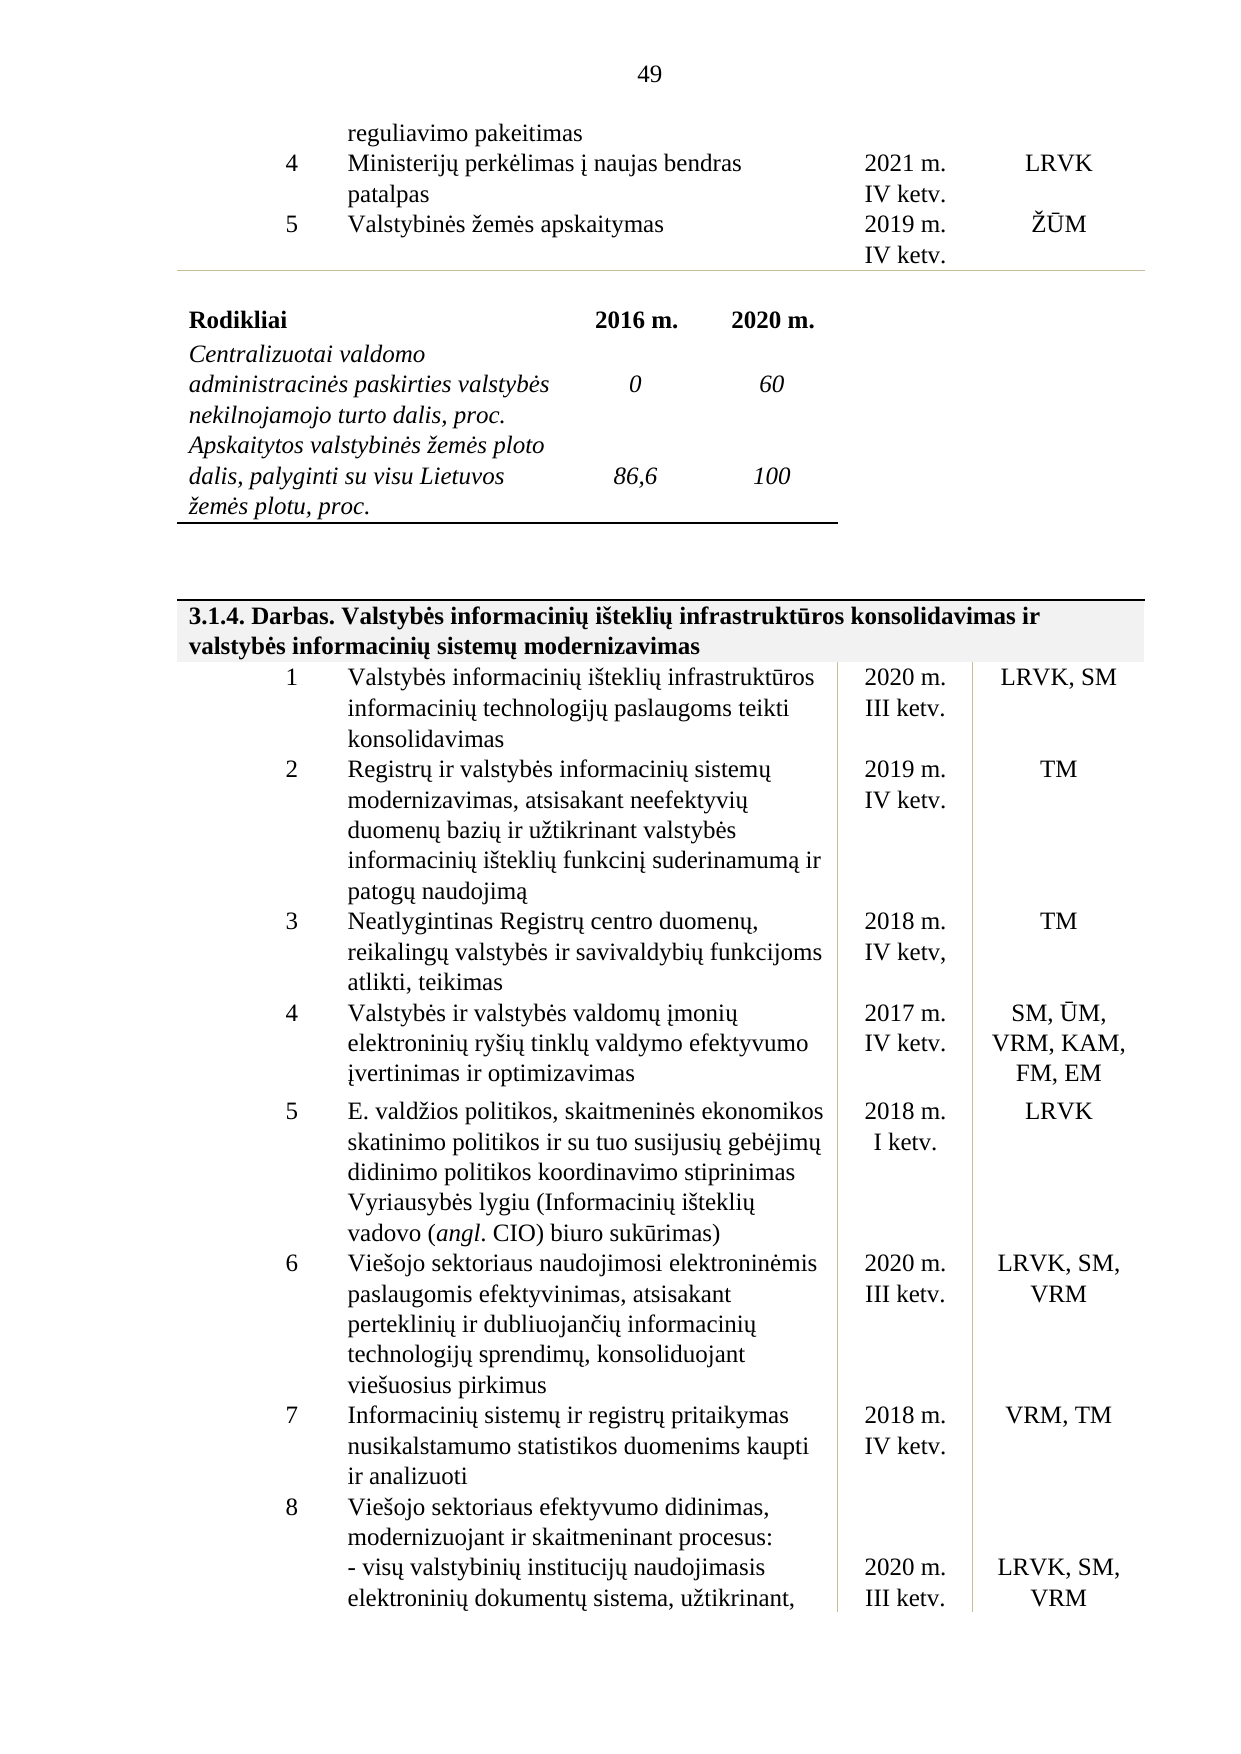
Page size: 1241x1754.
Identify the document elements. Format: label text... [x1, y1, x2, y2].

table_cell [838, 522, 973, 599]
table_cell [838, 271, 973, 302]
table_cell 4 [247, 998, 336, 1096]
table_cell [177, 754, 247, 906]
table_cell [973, 302, 1144, 339]
table_cell 60 [708, 339, 838, 430]
table_cell 2017 m. IV ketv. [838, 998, 972, 1096]
table_cell Viešojo sektoriaus naudojimosi elektroninėmis paslaugomis efektyvinimas, atsisakant perteklinių ir dubliuojančių informacinių technologijų sprendimų, konsoliduojant viešuosius pirkimus [336, 1248, 837, 1400]
table_cell Centralizuotai valdomo administracinės paskirties valstybės nekilnojamojo turto dalis, proc. [177, 339, 564, 430]
table_cell 3 [247, 906, 336, 998]
table_cell [973, 118, 1144, 148]
table_cell 1 [247, 662, 336, 754]
table_cell [177, 906, 247, 998]
table_cell Neatlygintinas Registrų centro duomenų, reikalingų valstybės ir savivaldybių funkcijoms atlikti, teikimas [336, 906, 837, 998]
table_cell 5 [247, 209, 336, 270]
table_cell LRVK [973, 1096, 1144, 1248]
table_cell 3.1.4. Darbas. Valstybės informacinių išteklių infrastruktūros konsolidavimas ir valstybės informacinių sistemų modernizavimas [177, 601, 1144, 662]
table_cell [336, 302, 564, 339]
table_cell Rodikliai [177, 302, 336, 339]
table_cell 2016 m. [565, 302, 708, 339]
table_cell [708, 524, 838, 599]
table_cell VRM, TM [973, 1400, 1144, 1492]
table_cell [565, 524, 708, 599]
table_cell [177, 1492, 247, 1612]
table_cell 2018 m. IV ketv. [838, 1400, 972, 1492]
table_cell [177, 271, 247, 302]
table_cell [390, 524, 564, 599]
table_cell 2018 m. IV ketv, [838, 906, 972, 998]
table_cell [177, 662, 247, 754]
table_cell [336, 524, 390, 599]
table_cell [177, 1248, 247, 1400]
table_cell Ministerijų perkėlimas į naujas bendras patalpas [336, 149, 838, 209]
table_cell [177, 118, 247, 148]
table_cell Registrų ir valstybės informacinių sistemų modernizavimas, atsisakant neefektyvių duomenų bazių ir užtikrinant valstybės informacinių išteklių funkcinį suderinamumą ir patogų naudojimą [336, 754, 837, 906]
table_cell SM, ŪM, VRM, KAM, FM, EM [973, 998, 1144, 1096]
table_cell 2018 m. I ketv. [838, 1096, 972, 1248]
table_cell Apskaitytos valstybinės žemės ploto dalis, palyginti su visu Lietuvos žemės plotu, proc. [177, 430, 564, 522]
table_cell [177, 524, 247, 599]
table_cell [247, 118, 336, 148]
table_cell [838, 339, 973, 430]
table_cell 0 [565, 339, 708, 430]
table_cell 4 [247, 149, 336, 209]
table_cell 2020 m. III ketv. [838, 662, 972, 754]
table_cell 6 [247, 1248, 336, 1400]
table_cell [177, 998, 247, 1096]
table_cell 100 [708, 430, 838, 522]
table_cell [708, 271, 838, 302]
table_cell [838, 302, 973, 339]
table_cell [177, 1400, 247, 1492]
table_cell 2021 m. IV ketv. [838, 149, 973, 209]
table_cell LRVK [973, 149, 1144, 209]
table_cell [973, 271, 1144, 302]
table_cell E. valdžios politikos, skaitmeninės ekonomikos skatinimo politikos ir su tuo susijusių gebėjimų didinimo politikos koordinavimo stiprinimas Vyriausybės lygiu (Informacinių išteklių vadovo (angl. CIO) biuro sukūrimas) [336, 1096, 837, 1248]
table_cell [247, 271, 336, 302]
table_cell TM [973, 754, 1144, 906]
table_cell [177, 209, 247, 270]
table_cell [973, 430, 1144, 522]
table_cell 2020 m. III ketv. [838, 1492, 972, 1612]
table_cell 2019 m. IV ketv. [838, 754, 972, 906]
table_cell 2020 m. [708, 302, 838, 339]
table_cell [973, 339, 1144, 430]
table_cell [177, 149, 247, 209]
table_cell Informacinių sistemų ir registrų pritaikymas nusikalstamumo statistikos duomenims kaupti ir analizuoti [336, 1400, 837, 1492]
table_cell 5 [247, 1096, 336, 1248]
table_cell LRVK, SM, VRM [973, 1248, 1144, 1400]
table_cell 8 [247, 1492, 336, 1612]
table_cell Valstybės informacinių išteklių infrastruktūros informacinių technologijų paslaugoms teikti konsolidavimas [336, 662, 837, 754]
table_cell [247, 524, 336, 599]
table_cell LRVK, SM [973, 662, 1144, 754]
table_cell LRVK, SM, VRM [973, 1492, 1144, 1612]
table_cell [390, 271, 564, 302]
table_cell Valstybės ir valstybės valdomų įmonių elektroninių ryšių tinklų valdymo efektyvumo įvertinimas ir optimizavimas [336, 998, 837, 1096]
table_cell 2 [247, 754, 336, 906]
table_cell [838, 430, 973, 522]
table_cell Valstybinės žemės apskaitymas [336, 209, 838, 270]
table_cell [565, 271, 708, 302]
table_cell 86,6 [565, 430, 708, 522]
table_cell 7 [247, 1400, 336, 1492]
table_cell 2020 m. III ketv. [838, 1248, 972, 1400]
table_cell 2019 m. IV ketv. [838, 209, 973, 270]
table_cell ŽŪM [973, 209, 1144, 270]
table_cell [973, 522, 1144, 599]
table_cell reguliavimo pakeitimas [336, 118, 838, 148]
table_cell Viešojo sektoriaus efektyvumo didinimas, modernizuojant ir skaitmeninant procesus: - visų valstybinių institucijų naudojimasis elektroninių dokumentų sistema, užtikrinant, [336, 1492, 837, 1612]
table_cell [177, 1096, 247, 1248]
table_cell TM [973, 906, 1144, 998]
table_cell [838, 118, 973, 148]
table_cell [336, 271, 390, 302]
